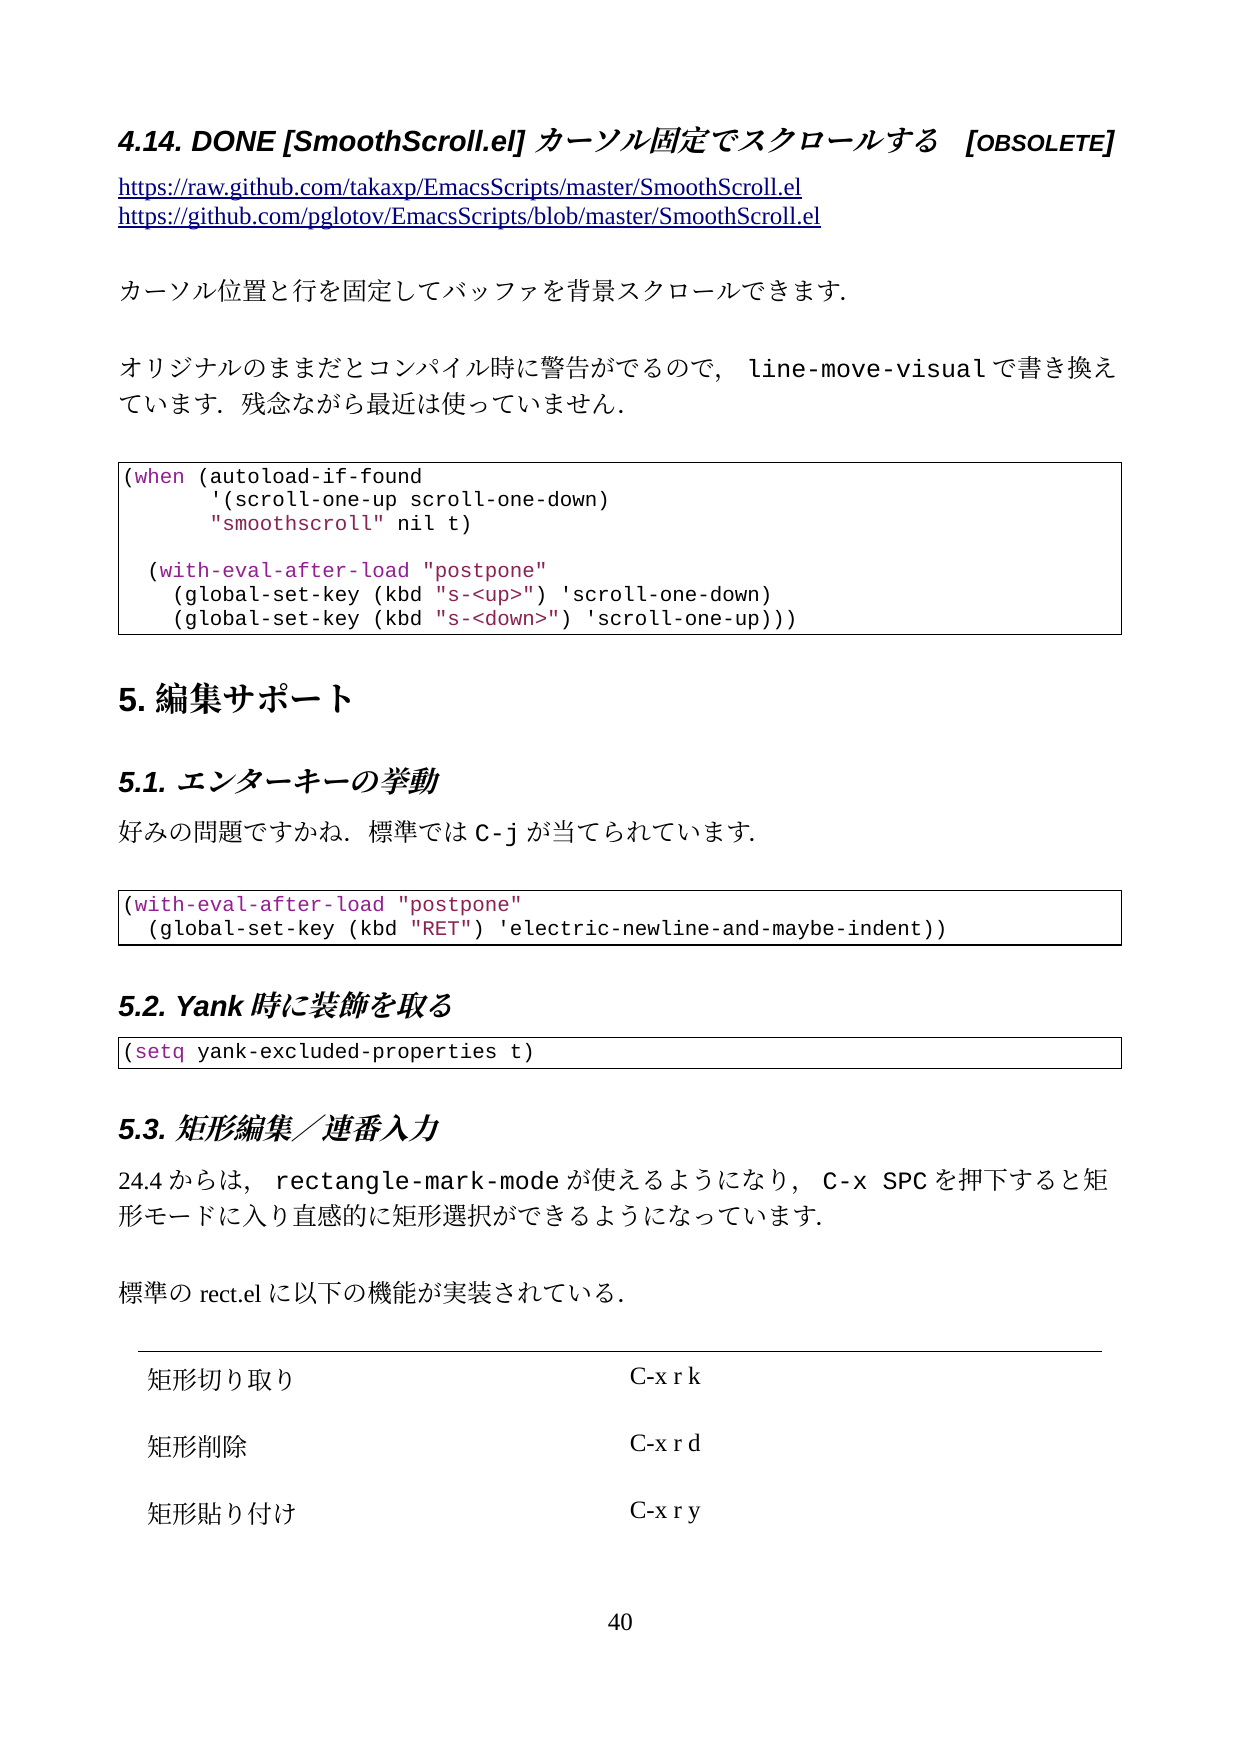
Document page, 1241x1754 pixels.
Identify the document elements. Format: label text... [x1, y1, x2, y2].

text 24.4 からは， rectangle-mark-mode が使えるようになり， C-x SPC を押下すると矩形モードに入り直感的に矩形選択ができるようになっています． [118, 1161, 1122, 1262]
subtitle Yank時に装飾を取る [118, 983, 1122, 1025]
text (global-set-key (kbd "s-<up>") 'scroll-one-down) [119, 580, 1121, 604]
table_cell 矩形貼り付け [138, 1486, 620, 1553]
text "smoothscroll" nil t) [119, 509, 1121, 533]
text (with-eval-after-load "postpone" [119, 891, 1121, 914]
subtitle エンターキーの挙動 [118, 758, 1122, 800]
text https://raw.github.com/takaxp/EmacsScripts/master/SmoothScroll.el https://github.com/pglotov/EmacsScripts/blob/master/SmoothScroll.el [118, 172, 1122, 259]
text (setq yank-excluded-properties t) [119, 1038, 1121, 1068]
subtitle 矩形編集／連番入力 [118, 1106, 1122, 1148]
subtitle 編集サポート [118, 673, 1122, 721]
text (global-set-key (kbd "s-<down>") 'scroll-one-up))) [119, 604, 1121, 634]
text 標準の rect.el に以下の機能が実装されている． [118, 1274, 1122, 1339]
text (with-eval-after-load "postpone" [119, 556, 1121, 580]
text '(scroll-one-up scroll-one-down) [119, 486, 1121, 509]
text オリジナルのままだとコンパイル時に警告がでるので， line-move-visual で書き換えています．残念ながら最近は使っていません． [118, 348, 1122, 449]
subtitle DONE [SmoothScroll.el] カーソル固定でスクロールする [obsolete] [118, 118, 1122, 160]
text (when (autoload-if-found [119, 463, 1121, 486]
table_header C-x r k [620, 1352, 1102, 1418]
text 好みの問題ですかね．標準では C-j が当てられています． [118, 813, 1122, 878]
table_cell C-x r y [620, 1486, 1102, 1553]
table_cell C-x r d [620, 1419, 1102, 1486]
table_cell 矩形削除 [138, 1419, 620, 1486]
text (global-set-key (kbd "RET") 'electric-newline-and-maybe-indent)) [119, 914, 1121, 944]
text カーソル位置と行を固定してバッファを背景スクロールできます． [118, 271, 1122, 336]
table_header 矩形切り取り [138, 1352, 620, 1418]
